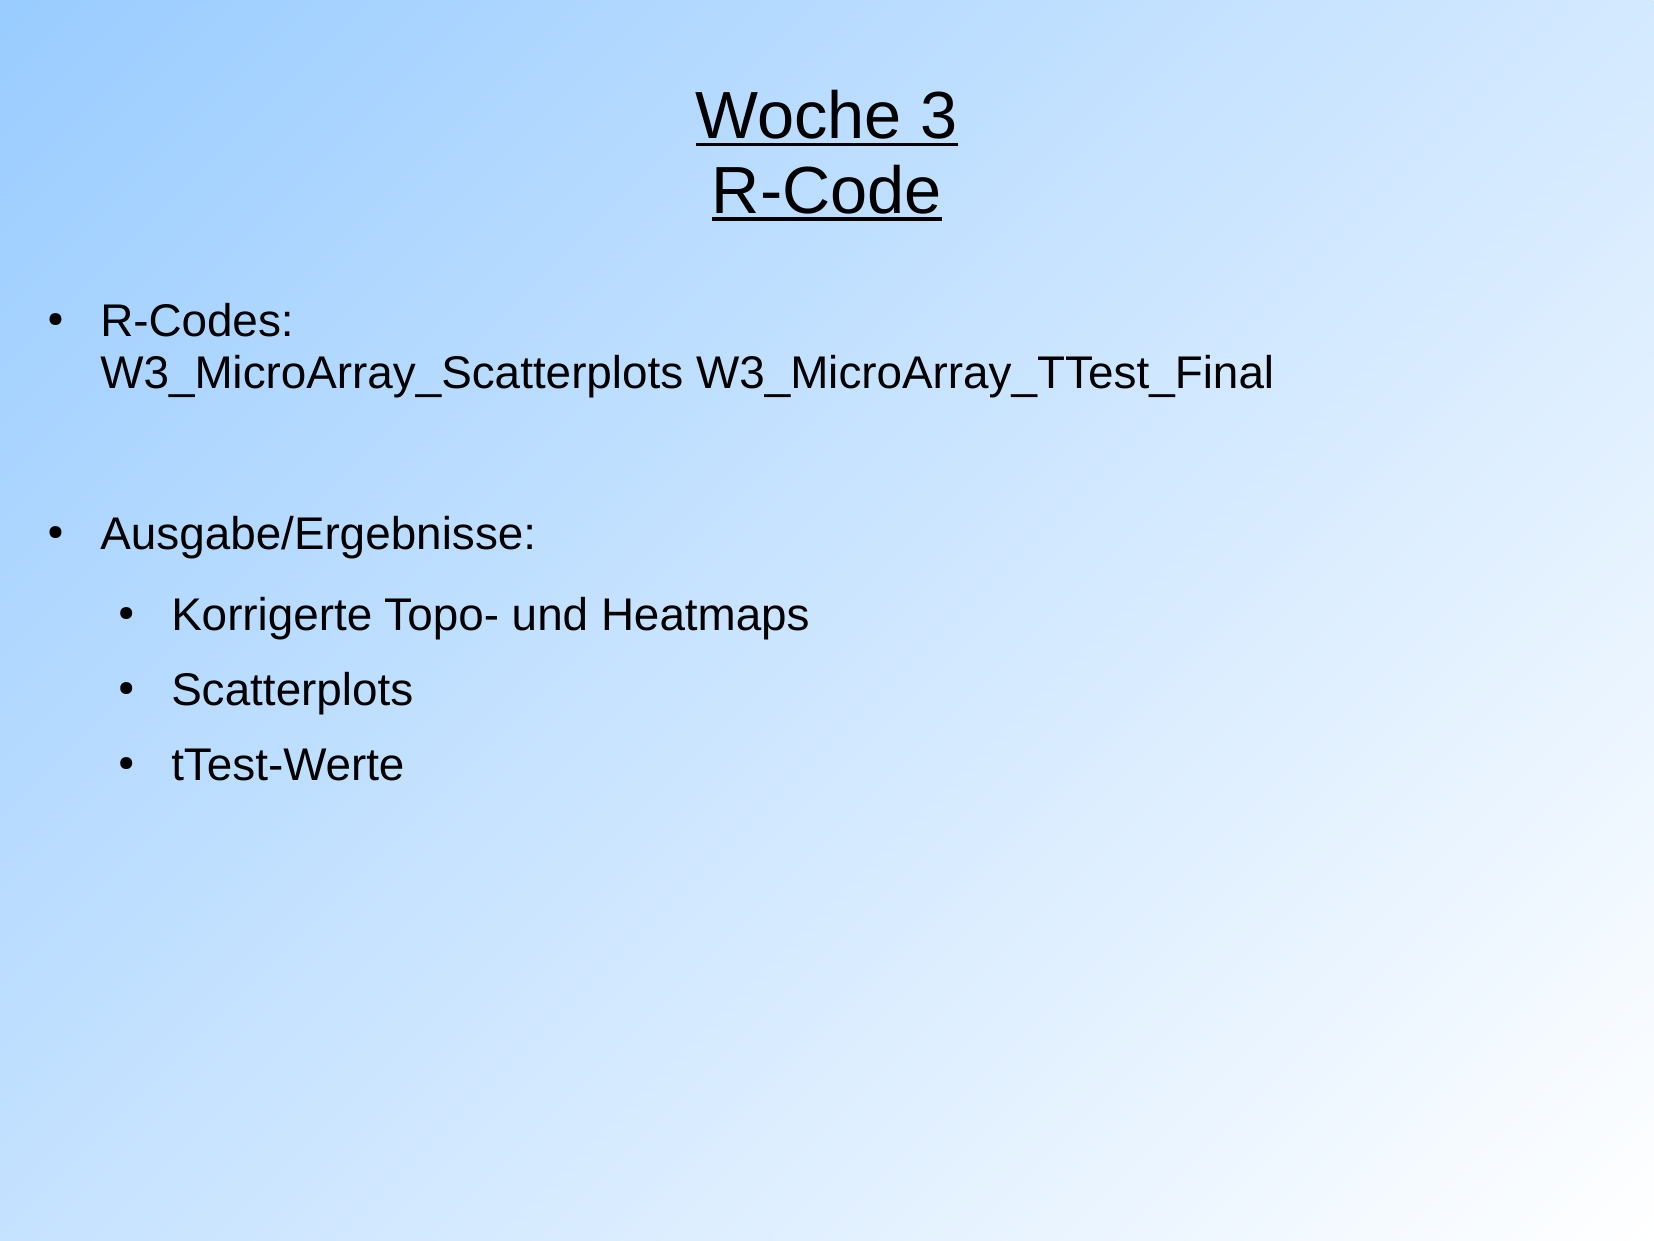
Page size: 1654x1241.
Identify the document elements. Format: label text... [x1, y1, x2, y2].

list R-Codes: W3_MicroArray_Scatterplots W3_MicroArray_TTest_Final Ausgabe/Ergebnisse: Korrigerte Topo- und Heatmaps Scatterplots tTest-Werte [29, 295, 1654, 1241]
title Woche 3 R-Code [82, 49, 1571, 257]
